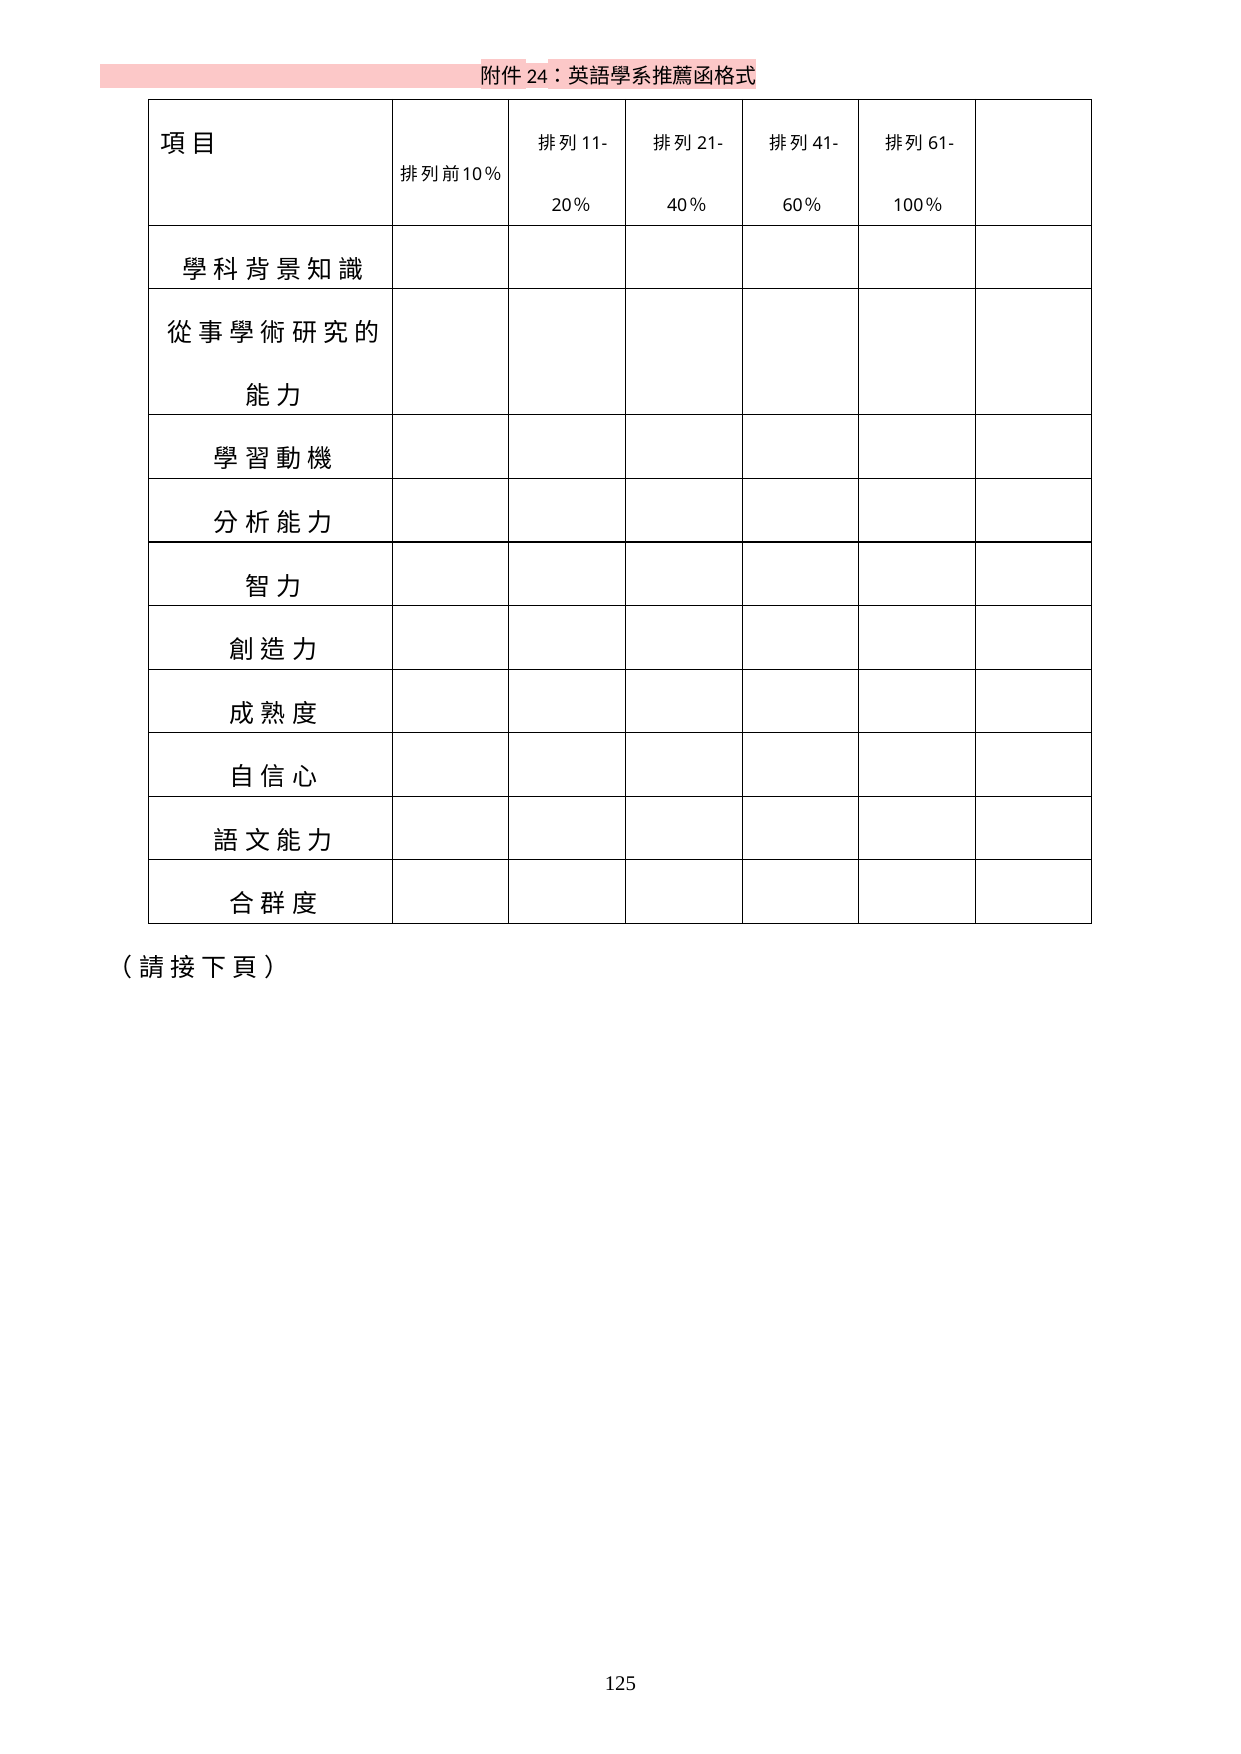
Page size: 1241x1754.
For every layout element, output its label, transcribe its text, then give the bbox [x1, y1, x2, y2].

text （請接下頁） [104, 924, 1136, 986]
table_cell [743, 543, 858, 605]
table_cell [859, 226, 975, 288]
table_cell [743, 479, 858, 541]
table_cell [859, 670, 975, 732]
table_cell 分析能力 [149, 479, 392, 541]
table_cell [393, 479, 508, 541]
table_cell [509, 670, 625, 732]
table_cell [859, 479, 975, 541]
table_cell [976, 479, 1091, 541]
table_cell [976, 226, 1091, 288]
table_cell 自信心 [149, 733, 392, 796]
table_cell [626, 289, 742, 414]
table_cell [859, 797, 975, 859]
table_cell [859, 860, 975, 923]
table_cell [976, 543, 1091, 605]
table_cell [393, 670, 508, 732]
table_cell [393, 733, 508, 796]
table_cell [743, 606, 858, 668]
table_cell [743, 289, 858, 414]
table_cell [976, 415, 1091, 478]
table_cell [626, 860, 742, 923]
table_cell 排列前10％ [393, 100, 508, 225]
table_cell [393, 415, 508, 478]
table_cell [393, 289, 508, 414]
table_cell [859, 606, 975, 668]
table_cell [509, 226, 625, 288]
table_cell [509, 543, 625, 605]
table_cell [859, 733, 975, 796]
table_cell 成熟度 [149, 670, 392, 732]
table_cell [626, 797, 742, 859]
table_header [976, 100, 1091, 225]
table_cell [393, 860, 508, 923]
table_cell 排列61-100％ [859, 100, 975, 225]
table_cell [743, 733, 858, 796]
table_cell 合群度 [149, 860, 392, 923]
table_cell [626, 606, 742, 668]
table_cell [509, 415, 625, 478]
table_cell [509, 860, 625, 923]
table_cell 智力 [149, 543, 392, 605]
table_cell [743, 670, 858, 732]
table_cell [743, 226, 858, 288]
table_cell [859, 289, 975, 414]
table_cell [626, 733, 742, 796]
table_cell 學科背景知識 [149, 226, 392, 288]
table_cell [509, 733, 625, 796]
table_cell [393, 543, 508, 605]
table_header 項目 [149, 100, 392, 225]
table_cell [626, 543, 742, 605]
table_cell [859, 543, 975, 605]
table_cell [976, 289, 1091, 414]
table_cell [509, 289, 625, 414]
table_cell [743, 797, 858, 859]
table_cell [626, 226, 742, 288]
table_cell [626, 479, 742, 541]
table_cell [976, 606, 1091, 668]
table_cell 創造力 [149, 606, 392, 668]
table_cell [509, 797, 625, 859]
table_cell [509, 479, 625, 541]
table_cell [509, 606, 625, 668]
table_cell [743, 860, 858, 923]
table_cell 排列21-40％ [626, 100, 742, 225]
table_cell [976, 733, 1091, 796]
table_cell 排列41-60％ [743, 100, 858, 225]
table_cell [743, 415, 858, 478]
table_cell [976, 797, 1091, 859]
table_cell [393, 797, 508, 859]
table_cell [976, 860, 1091, 923]
table_cell [626, 670, 742, 732]
table_cell 排列11-20％ [509, 100, 625, 225]
table_cell [393, 606, 508, 668]
table_cell 學習動機 [149, 415, 392, 478]
table_cell 語文能力 [149, 797, 392, 859]
table_cell [976, 670, 1091, 732]
table_cell [393, 226, 508, 288]
table_cell 從事學術研究的能力 [149, 289, 392, 414]
table_cell [859, 415, 975, 478]
table_cell [626, 415, 742, 478]
